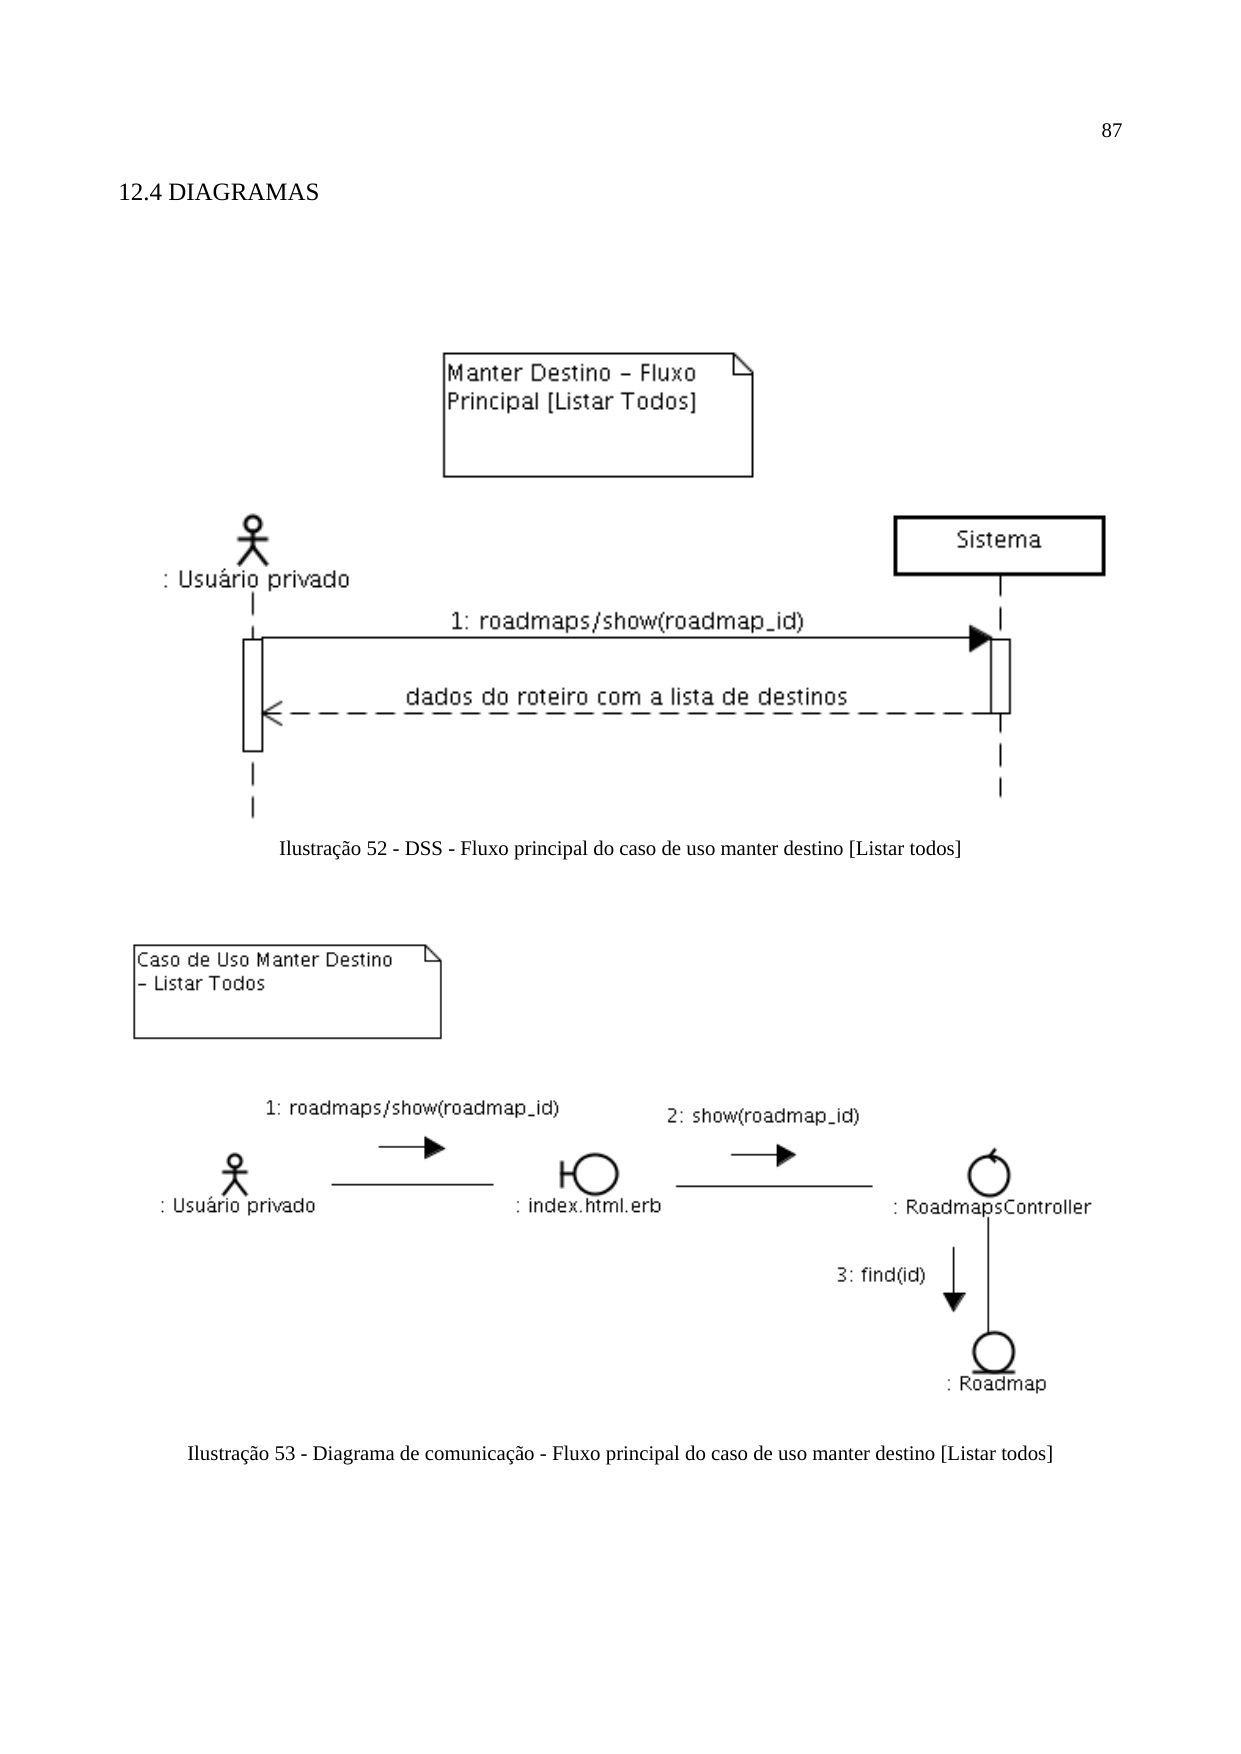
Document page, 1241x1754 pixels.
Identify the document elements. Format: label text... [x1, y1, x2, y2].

text Ilustração 52 - DSS - Fluxo principal do caso de uso manter destino [Listar todos] [118, 836, 1122, 860]
picture [118, 930, 1123, 1441]
picture [118, 336, 1123, 836]
text Ilustração 53 - Diagrama de comunicação - Fluxo principal do caso de uso manter destino [Listar todos] [118, 1441, 1122, 1464]
subtitle Diagramas [118, 177, 1122, 206]
